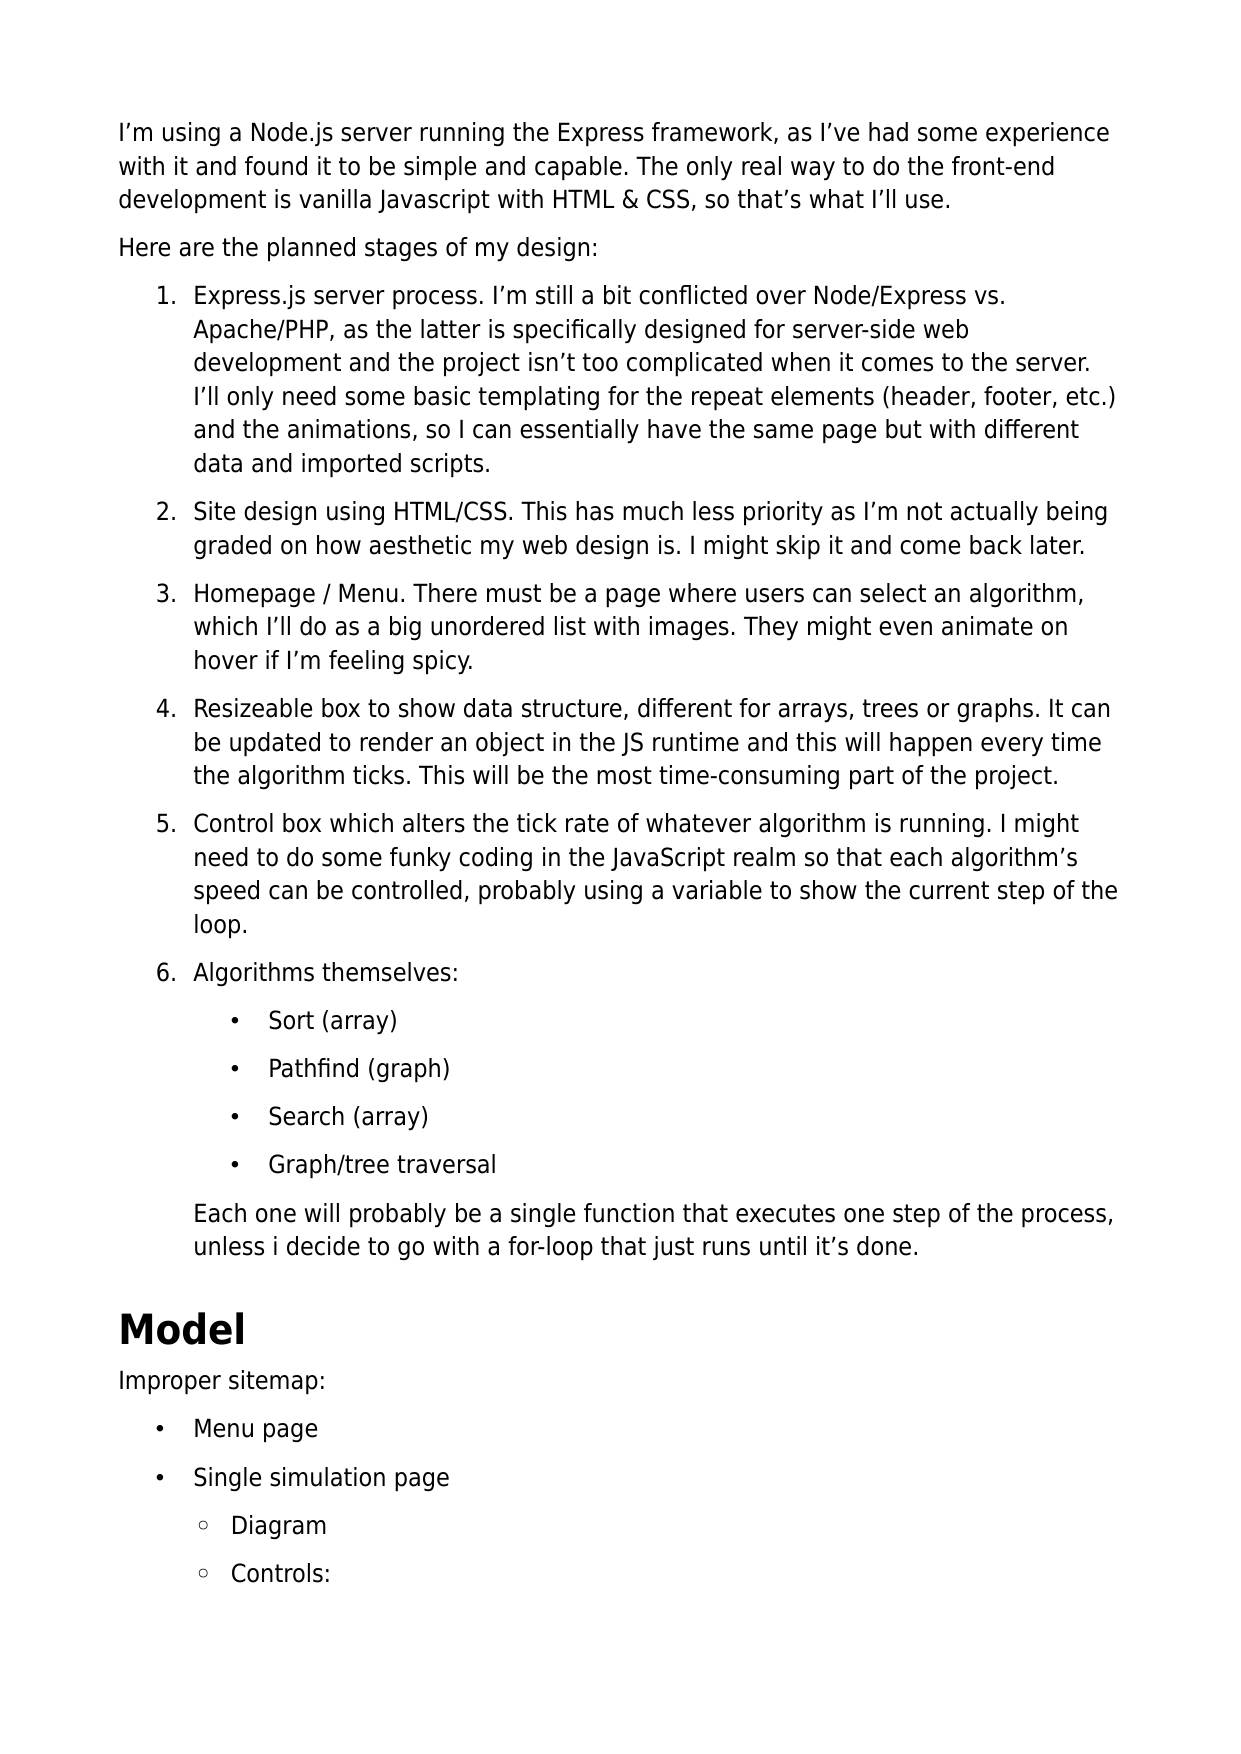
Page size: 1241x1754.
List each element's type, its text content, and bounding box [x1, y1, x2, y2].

text Improper sitemap: [118, 1366, 1122, 1396]
list Graph/tree traversal [231, 1151, 1122, 1180]
list Sort (array) [231, 1006, 1122, 1035]
list Controls: [193, 1559, 1122, 1588]
list Search (array) [231, 1102, 1122, 1132]
list Resizeable box to show data structure, different for arrays, trees or graphs. It can be updated to render an object in the JS runtime and this will happen every time the algorithm ticks. This will be the most time-consuming part of the project. [156, 694, 1122, 790]
list Homepage / Menu. There must be a page where users can select an algorithm, which I’ll do as a big unordered list with images. They might even animate on hover if I’m feeling spicy. [156, 579, 1122, 675]
list Control box which alters the tick rate of whatever algorithm is running. I might need to do some funky coding in the JavaScript realm so that each algorithm’s speed can be controlled, probably using a variable to show the current step of the loop. [156, 809, 1122, 939]
subtitle Model [118, 1305, 1122, 1354]
list Pathfind (graph) [231, 1054, 1122, 1083]
list Express.js server process. I’m still a bit conflicted over Node/Express vs. Apache/PHP, as the latter is specifically designed for server-side web development and the project isn’t too complicated when it comes to the server. I’ll only need some basic templating for the repeat elements (header, footer, etc.) and the animations, so I can essentially have the same page but with different data and imported scripts. [156, 281, 1122, 478]
list Menu page [156, 1414, 1122, 1444]
list Site design using HTML/CSS. This has much less priority as I’m not actually being graded on how aesthetic my web design is. I might skip it and come back later. [156, 497, 1122, 560]
list Algorithms themselves: [156, 958, 1122, 987]
list Diagram [193, 1511, 1122, 1540]
list Single simulation page [156, 1463, 1122, 1492]
text I’m using a Node.js server running the Express framework, as I’ve had some experience with it and found it to be simple and capable. The only real way to do the front-end development is vanilla Javascript with HTML & CSS, so that’s what I’ll use. [118, 118, 1122, 214]
list Each one will probably be a single function that executes one step of the process, unless i decide to go with a for-loop that just runs until it’s done. [156, 1199, 1122, 1261]
text Here are the planned stages of my design: [118, 233, 1122, 262]
